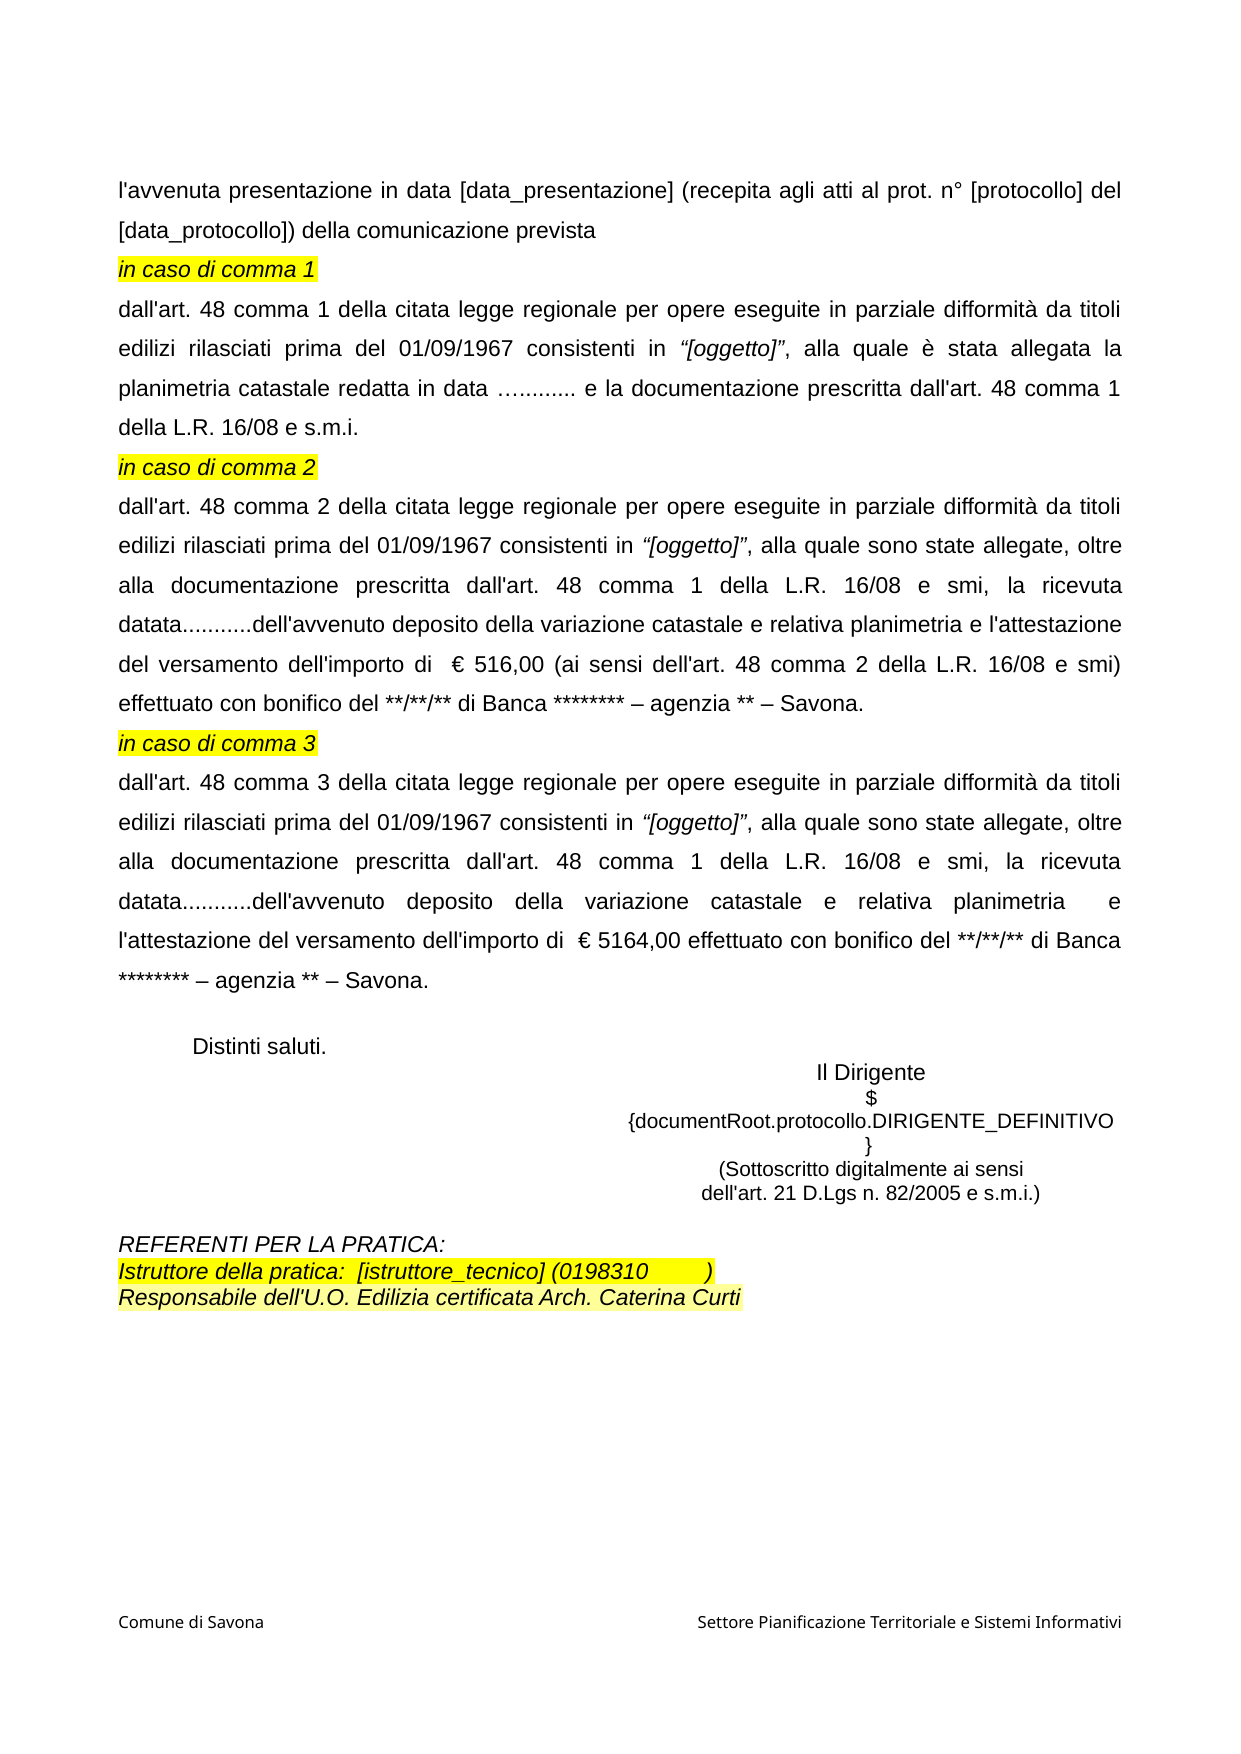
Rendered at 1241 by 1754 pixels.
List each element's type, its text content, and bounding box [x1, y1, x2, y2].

text in caso di comma 2 [118, 453, 1122, 480]
text Responsabile dell'U.O. Edilizia certificata Arch. Caterina Curti [118, 1284, 1122, 1311]
text dall'art. 48 comma 1 della citata legge regionale per opere eseguite in parziale difformità da titoli edilizi rilasciati prima del 01/09/1967 consistenti in “[oggetto]”, alla quale è stata allegata la planimetria catastale redatta in data …......... e la documentazione prescritta dall'art. 48 comma 1 della L.R. 16/08 e s.m.i. [118, 296, 1122, 440]
text in caso di comma 3 [118, 730, 1122, 756]
table_cell [118, 1085, 620, 1231]
table_cell ${documentRoot.protocollo.DIRIGENTE_DEFINITIVO} (Sottoscritto digitalmente ai sensi dell'art. 21 D.Lgs n. 82/2005 e s.m.i.) [620, 1085, 1122, 1231]
text l'avvenuta presentazione in data [data_presentazione] (recepita agli atti al prot. n° [protocollo] del [data_protocollo]) della comunicazione prevista [118, 177, 1122, 243]
text Distinti saluti. [118, 1033, 1122, 1059]
table_header Il Dirigente [620, 1059, 1122, 1085]
table_header [118, 1059, 620, 1085]
text dall'art. 48 comma 2 della citata legge regionale per opere eseguite in parziale difformità da titoli edilizi rilasciati prima del 01/09/1967 consistenti in “[oggetto]”, alla quale sono state allegate, oltre alla documentazione prescritta dall'art. 48 comma 1 della L.R. 16/08 e smi, la ricevuta datata...........dell'avvenuto deposito della variazione catastale e relativa planimetria e l'attestazione del versamento dell'importo di € 516,00 (ai sensi dell'art. 48 comma 2 della L.R. 16/08 e smi) effettuato con bonifico del **/**/** di Banca ******** – agenzia ** – Savona. [118, 493, 1122, 717]
text in caso di comma 1 [118, 256, 1122, 282]
text Istruttore della pratica: [istruttore_tecnico] (0198310 ) [118, 1258, 1122, 1284]
text dall'art. 48 comma 3 della citata legge regionale per opere eseguite in parziale difformità da titoli edilizi rilasciati prima del 01/09/1967 consistenti in “[oggetto]”, alla quale sono state allegate, oltre alla documentazione prescritta dall'art. 48 comma 1 della L.R. 16/08 e smi, la ricevuta datata...........dell'avvenuto deposito della variazione catastale e relativa planimetria e l'attestazione del versamento dell'importo di € 5164,00 effettuato con bonifico del **/**/** di Banca ******** – agenzia ** – Savona. [118, 769, 1122, 993]
text REFERENTI PER LA PRATICA: [118, 1231, 1122, 1258]
